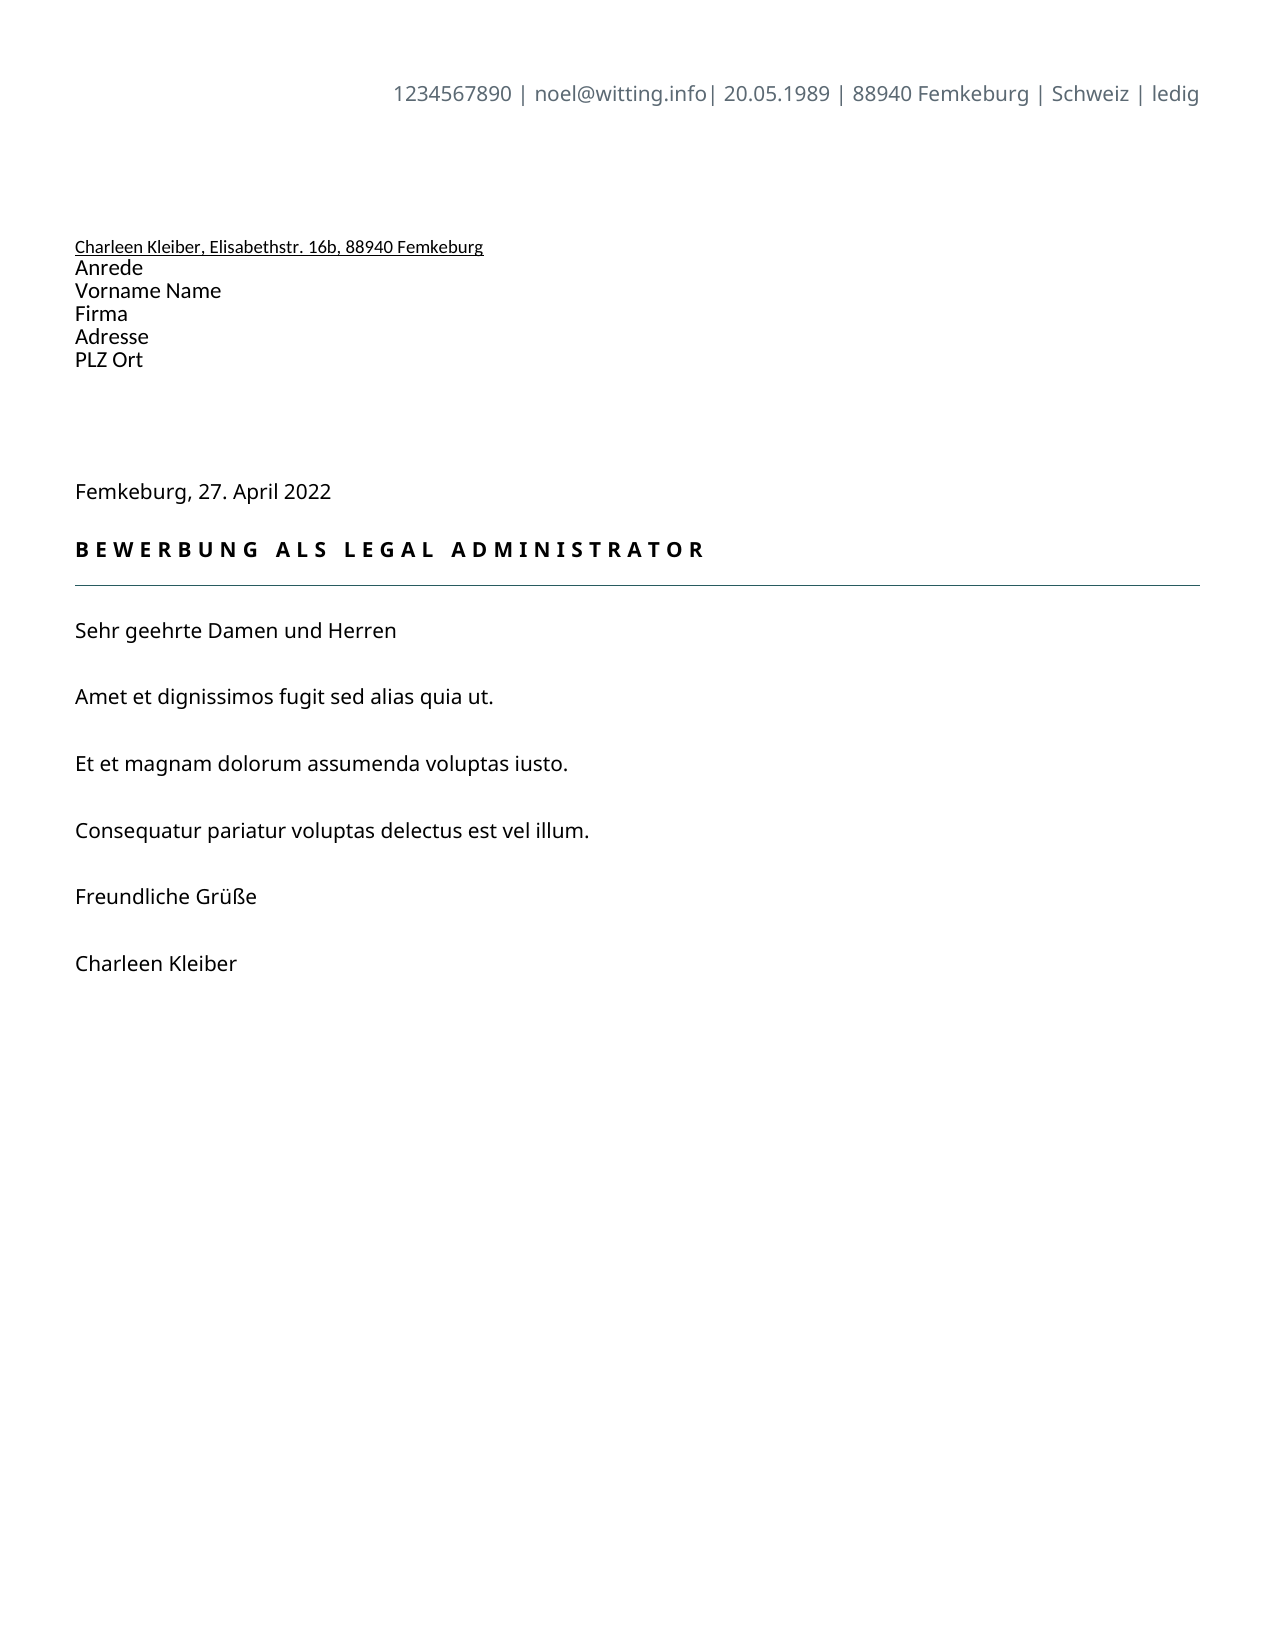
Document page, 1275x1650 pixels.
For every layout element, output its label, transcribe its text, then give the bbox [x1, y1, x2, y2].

text Firma [75, 304, 1200, 327]
text Charleen Kleiber [75, 945, 1200, 978]
text PLZ Ort [75, 350, 1200, 373]
text Consequatur pariatur voluptas delectus est vel illum. [75, 811, 1200, 845]
text Freundliche Grüße [75, 878, 1200, 911]
text Charleen Kleiber, Elisabethstr. 16b, 88940 Femkeburg [75, 239, 1200, 258]
text Adresse [75, 327, 1200, 350]
text Sehr geehrte Damen und Herren [75, 611, 1200, 645]
text Amet et dignissimos fugit sed alias quia ut. [75, 678, 1200, 711]
text Femkeburg, 27. April 2022 [75, 473, 1200, 506]
text Anrede [75, 258, 1200, 281]
subtitle Bewerbung als Legal Administrator [75, 531, 1200, 585]
text Vorname Name [75, 281, 1200, 304]
text Et et magnam dolorum assumenda voluptas iusto. [75, 745, 1200, 778]
